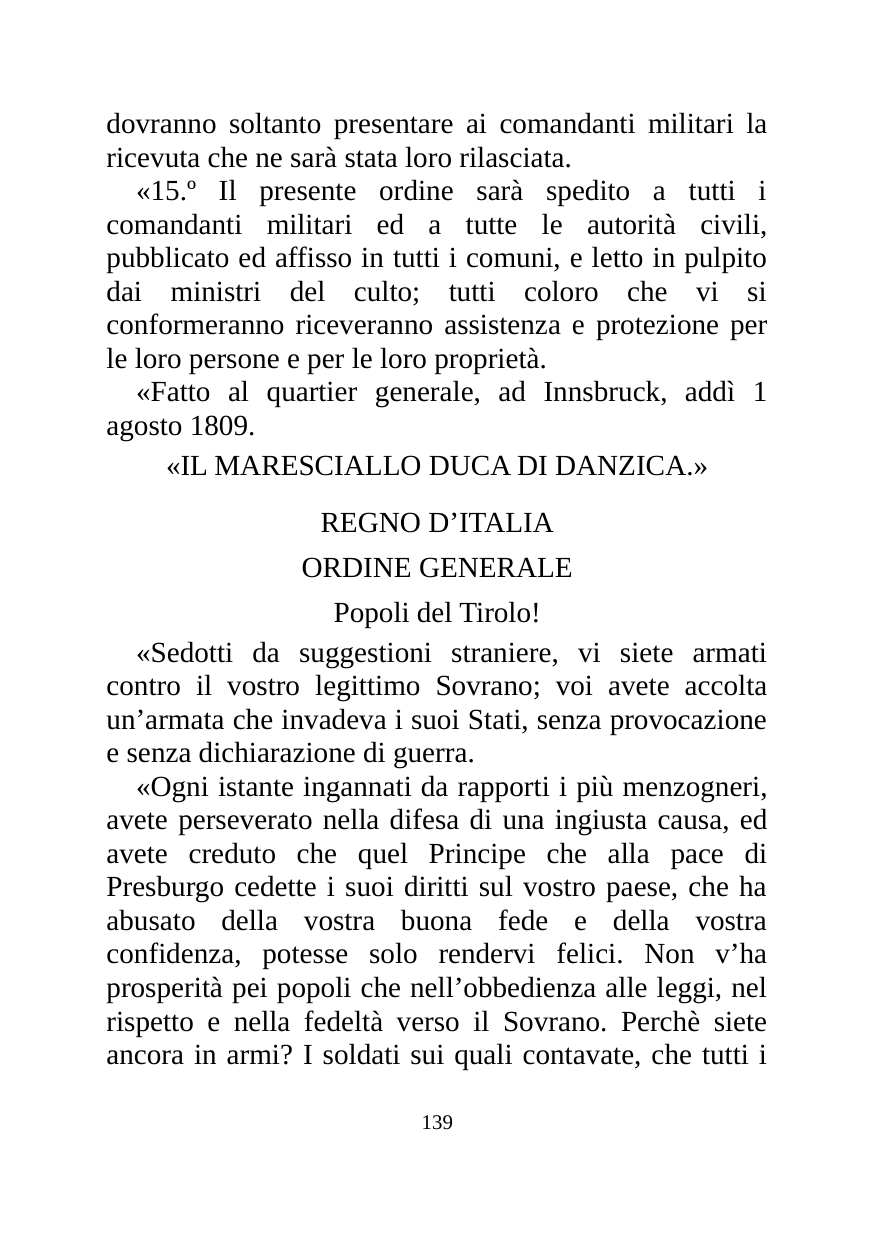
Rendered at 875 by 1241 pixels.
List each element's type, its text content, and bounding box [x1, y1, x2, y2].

text «Fatto al quartier generale, ad Innsbruck, addì 1 agosto 1809. [106, 374, 768, 442]
text «Ogni istante ingannati da rapporti i più menzogneri, avete perseverato nella difesa di una ingiusta causa, ed avete creduto che quel Principe che alla pace di Presburgo cedette i suoi diritti sul vostro paese, che ha abusato della vostra buona fede e della vostra confidenza, potesse solo rendervi felici. Non v’ha prosperità pei popoli che nell’obbedienza alle leggi, nel rispetto e nella fedeltà verso il Sovrano. Perchè siete ancora in armi? I soldati sui quali contavate, che tutti i [106, 769, 768, 1071]
text REGNO D’ITALIA [106, 505, 768, 538]
text «15.º Il presente ordine sarà spedito a tutti i comandanti militari ed a tutte le autorità civili, pubblicato ed affisso in tutti i comuni, e letto in pulpito dai ministri del culto; tutti coloro che vi si conformeranno riceveranno assistenza e protezione per le loro persone e per le loro proprietà. [106, 173, 768, 374]
text Popoli del Tirolo! [106, 595, 768, 629]
text ORDINE GENERALE [106, 550, 768, 583]
text «Sedotti da suggestioni straniere, vi siete armati contro il vostro legittimo Sovrano; voi avete accolta un’armata che invadeva i suoi Stati, senza provocazione e senza dichiarazione di guerra. [106, 635, 768, 769]
text «IL MARESCIALLO DUCA DI DANZICA.» [106, 448, 768, 481]
text dovranno soltanto presentare ai comandanti militari la ricevuta che ne sarà stata loro rilasciata. [106, 106, 768, 173]
